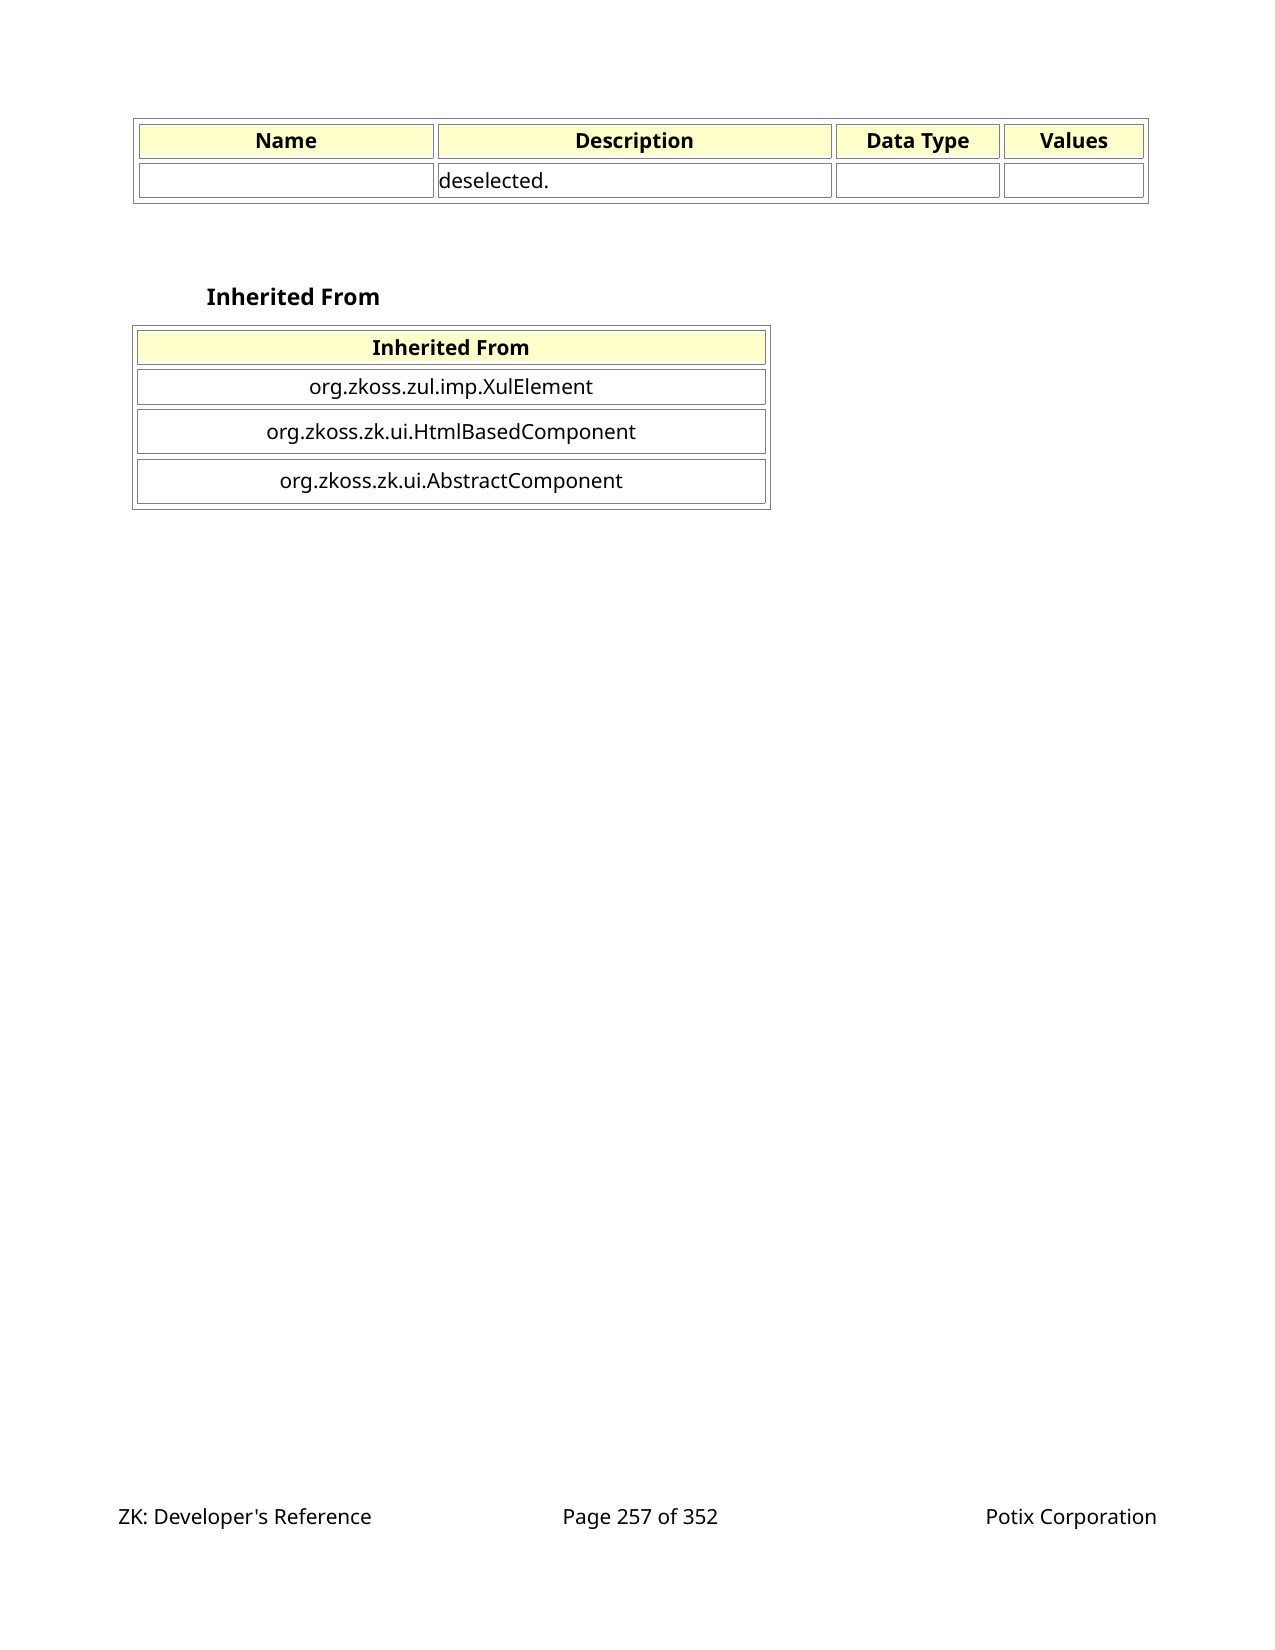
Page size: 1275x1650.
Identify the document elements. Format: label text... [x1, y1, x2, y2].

table_header Name [136, 119, 435, 158]
table_cell deselected. [435, 158, 833, 197]
table_header Inherited From [134, 326, 768, 364]
table_header Values [1002, 119, 1146, 158]
table_cell [136, 158, 435, 197]
table_cell org.zkoss.zk.ui.AbstractComponent [134, 453, 768, 503]
table_cell org.zkoss.zk.ui.HtmlBasedComponent [134, 404, 768, 453]
table_cell [1005, 164, 1143, 197]
table_header Data Type [834, 119, 1002, 158]
table_cell [834, 158, 1002, 197]
subtitle Inherited From [207, 281, 1157, 312]
table_cell [1002, 158, 1146, 197]
table_cell org.zkoss.zul.imp.XulElement [134, 364, 768, 403]
table_header Description [435, 119, 833, 158]
